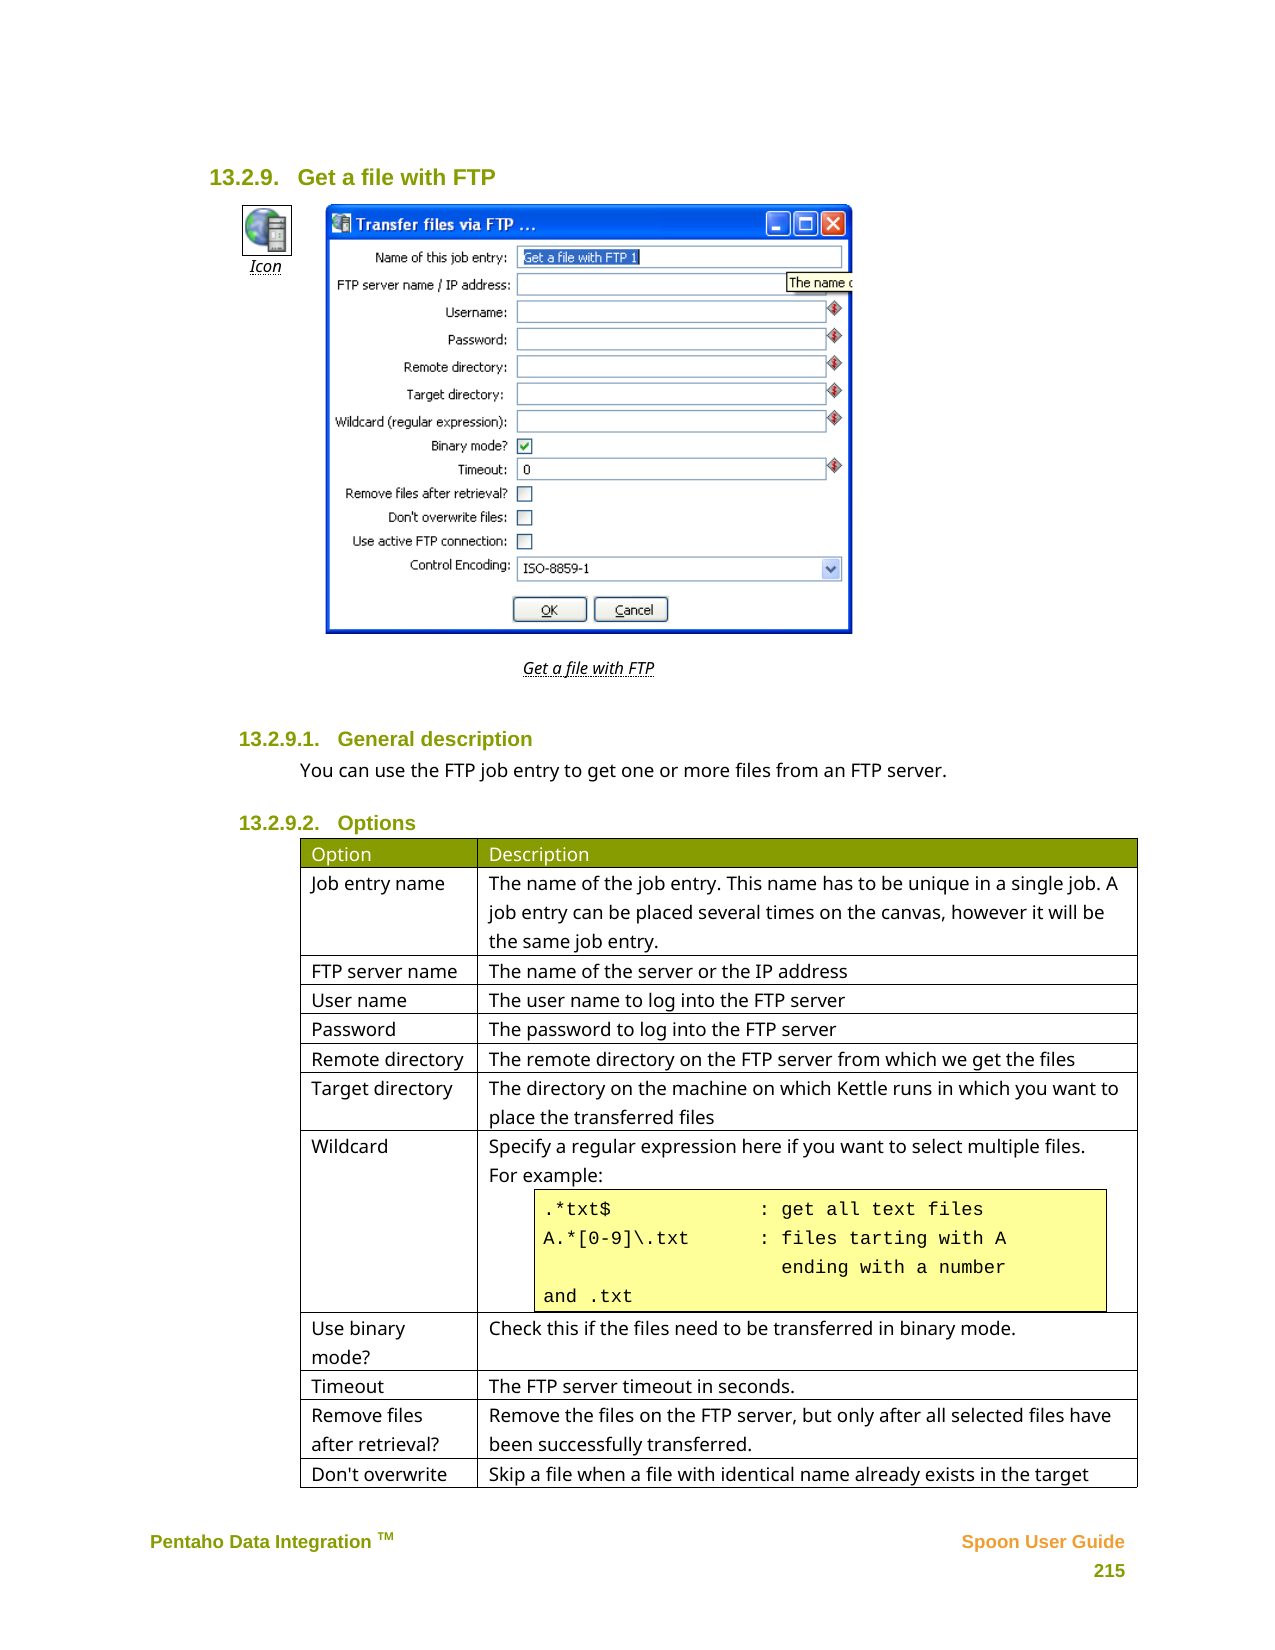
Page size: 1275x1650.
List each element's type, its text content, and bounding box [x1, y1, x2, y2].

table_cell Skip a file when a file with identical name already exists in the target [478, 1459, 1137, 1487]
picture [244, 208, 289, 252]
table_cell The remote directory on the FTP server from which we get the files [478, 1044, 1137, 1072]
table_cell Remove the files on the FTP server, but only after all selected files have been successfully transferred. [478, 1400, 1137, 1458]
table_cell Target directory [301, 1073, 477, 1130]
text Get a file with FTP [326, 657, 853, 679]
table_cell Job entry name [301, 868, 477, 955]
subtitle Get a file with FTP [209, 157, 1125, 192]
subtitle Options [239, 802, 1125, 837]
table_cell The name of the server or the IP address [478, 956, 1137, 984]
table_cell Remove files after retrieval? [301, 1400, 477, 1458]
table_cell The FTP server timeout in seconds. [478, 1371, 1137, 1399]
table_cell User name [301, 985, 477, 1013]
table_cell The name of the job entry. This name has to be unique in a single job. A job entry can be placed several times on the canvas, however it will be the same job entry. [478, 868, 1137, 955]
table_cell Timeout [301, 1371, 477, 1399]
picture [325, 204, 853, 634]
table_cell Check this if the files need to be transferred in binary mode. [478, 1313, 1137, 1370]
table_cell Don't overwrite [301, 1459, 477, 1487]
text Icon [241, 254, 292, 278]
table_cell The directory on the machine on which Kettle runs in which you want to place the transferred files [478, 1073, 1137, 1130]
subtitle General description [239, 719, 1125, 754]
table_cell Wildcard [301, 1131, 477, 1312]
table_cell FTP server name [301, 956, 477, 984]
table_header Description [478, 839, 1137, 867]
table_cell Password [301, 1014, 477, 1042]
table_cell Use binary mode? [301, 1313, 477, 1370]
table_header Option [301, 839, 477, 867]
text You can use the FTP job entry to get one or more files from an FTP server. [300, 754, 1125, 783]
table_cell The user name to log into the FTP server [478, 985, 1137, 1013]
table_cell The password to log into the FTP server [478, 1014, 1137, 1042]
table_cell Specify a regular expression here if you want to select multiple files. For example: .*txt$ : get all text files A.*[0-9]\.txt : files tarting with A ending with a number and .txt [478, 1131, 1137, 1312]
table_cell Remote directory [301, 1044, 477, 1072]
